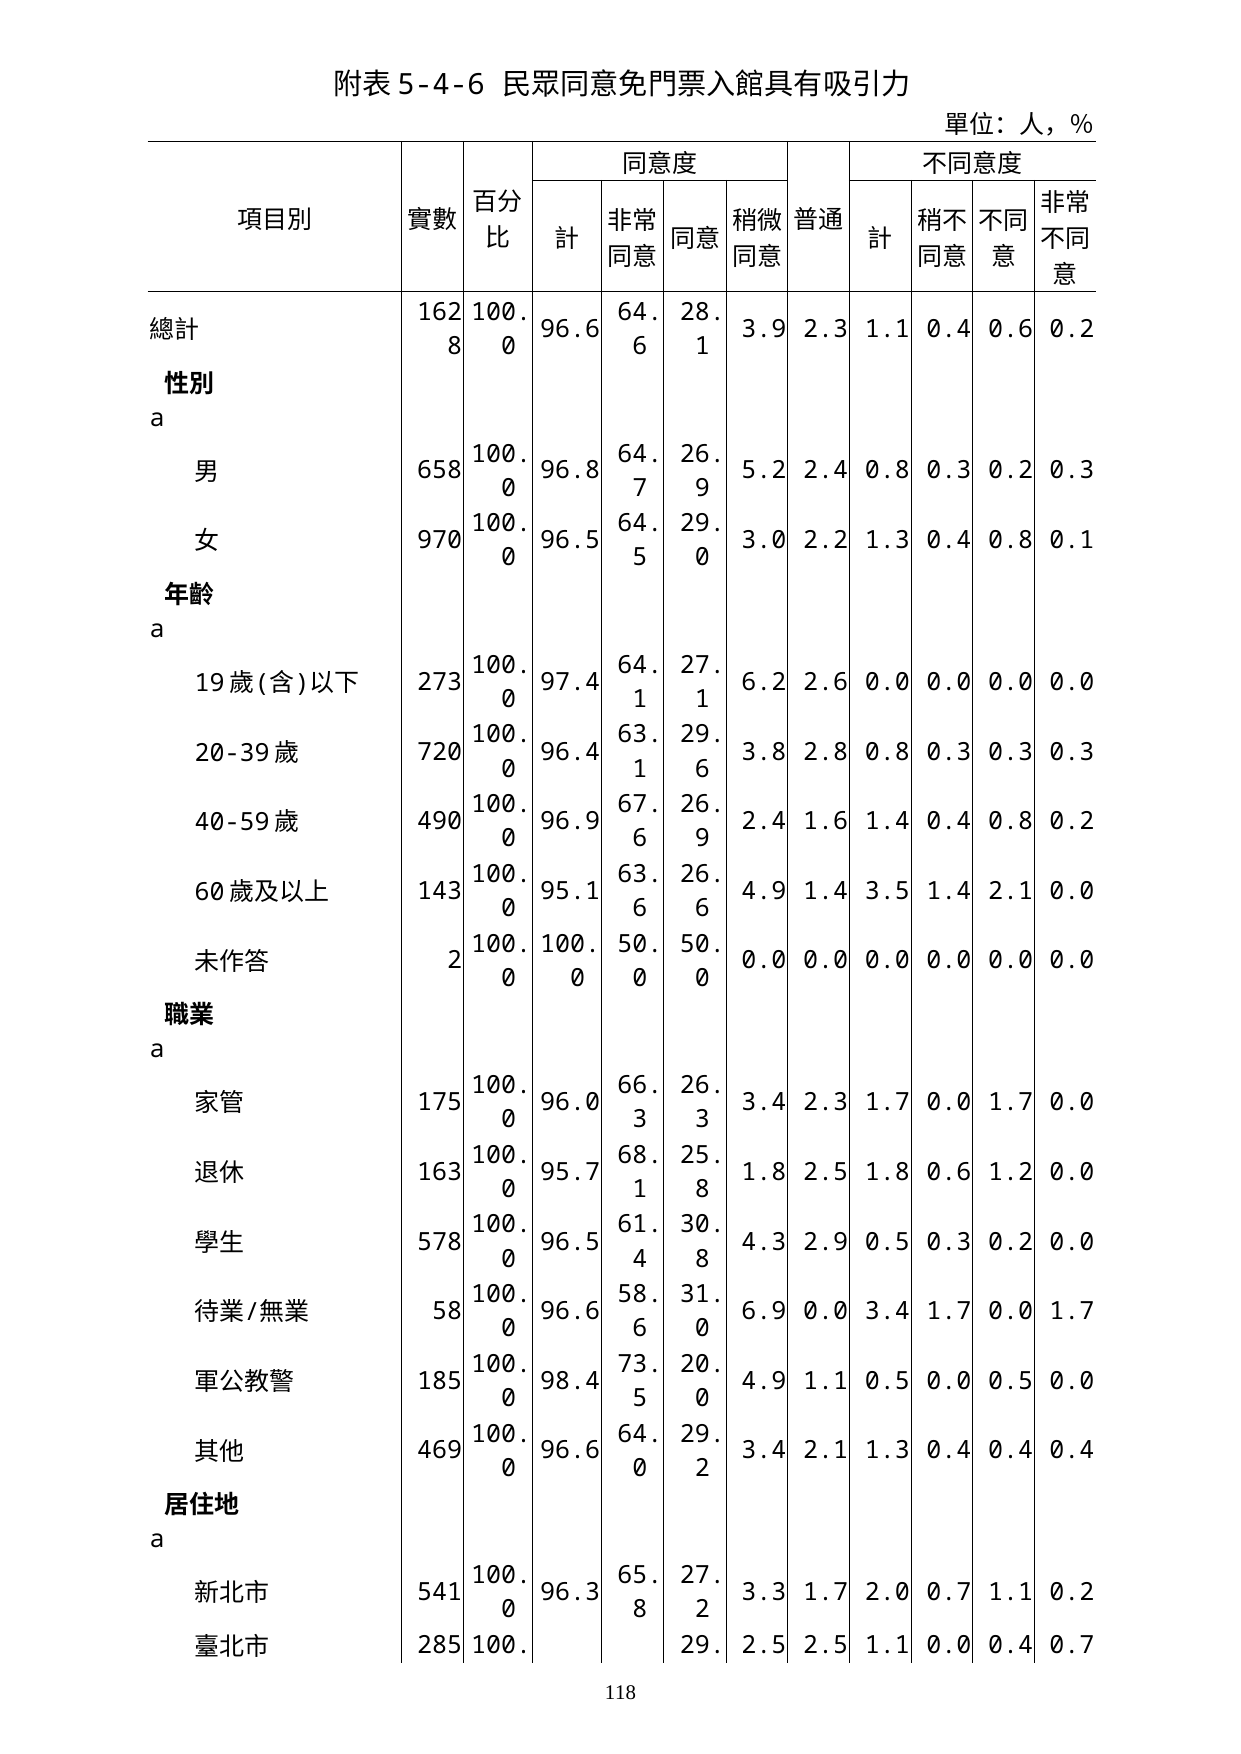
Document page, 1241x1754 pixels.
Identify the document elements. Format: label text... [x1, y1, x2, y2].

table_cell [402, 573, 463, 645]
table_cell [533, 993, 601, 1065]
table_cell 96.6 [533, 1414, 601, 1483]
table_cell 項目別 [148, 142, 401, 291]
table_cell 6.9 [727, 1274, 787, 1344]
table_cell [533, 1483, 601, 1555]
table_cell 百分比 [464, 142, 532, 291]
table_cell 2.3 [788, 1065, 849, 1135]
table_cell [402, 993, 463, 1065]
table_cell 25.8 [664, 1135, 726, 1204]
table_cell 64.1 [602, 645, 663, 714]
table_cell 2.5 [788, 1625, 849, 1663]
table_cell 19歲(含)以下 [148, 645, 401, 714]
table_cell 0.0 [1035, 924, 1096, 993]
table_cell 0.3 [912, 1205, 972, 1274]
table_cell [664, 993, 726, 1065]
table_cell 100.0 [464, 854, 532, 924]
table_cell [1035, 993, 1096, 1065]
table_cell [533, 573, 601, 645]
table_cell 普通 [788, 142, 849, 291]
table_cell 20-39歲 [148, 715, 401, 784]
table_cell 2.6 [788, 645, 849, 714]
table_cell 2.1 [788, 1414, 849, 1483]
table_cell 0.3 [973, 715, 1034, 784]
table_cell 1.3 [850, 1414, 911, 1483]
table_cell [850, 573, 911, 645]
table_cell [464, 362, 532, 434]
table_cell 1.7 [850, 1065, 911, 1135]
table_cell 0.5 [850, 1344, 911, 1414]
table_cell [912, 993, 972, 1065]
table_cell 100.0 [464, 1135, 532, 1204]
table_cell 0.2 [1035, 784, 1096, 854]
table_cell 100.0 [464, 1414, 532, 1483]
table_cell 同意 [664, 181, 726, 291]
table_cell 同意度 [533, 142, 787, 180]
table_cell 0.1 [1035, 503, 1096, 573]
table_cell 96.9 [533, 784, 601, 854]
table_cell 2.5 [788, 1135, 849, 1204]
table_cell 0.0 [788, 1274, 849, 1344]
table_cell 1.8 [727, 1135, 787, 1204]
table_cell [850, 362, 911, 434]
table_cell 軍公教警 [148, 1344, 401, 1414]
table_cell 28.1 [664, 292, 726, 362]
table_cell 單位：人，％ [148, 103, 1096, 141]
table_cell 0.4 [912, 503, 972, 573]
table_cell 0.0 [1035, 1344, 1096, 1414]
table_cell 185 [402, 1344, 463, 1414]
table_cell 2.4 [788, 434, 849, 503]
table_cell 578 [402, 1205, 463, 1274]
table_cell 26.9 [664, 784, 726, 854]
table_cell 0.8 [850, 715, 911, 784]
table_cell 1.7 [788, 1555, 849, 1625]
table_cell 計 [850, 181, 911, 291]
table_cell 27.1 [664, 645, 726, 714]
table_cell 95.7 [533, 1135, 601, 1204]
table_cell 50.0 [664, 924, 726, 993]
table_cell 100.0 [464, 784, 532, 854]
table_cell 0.7 [1035, 1625, 1096, 1663]
table_cell 0.6 [912, 1135, 972, 1204]
table_cell 285 [402, 1625, 463, 1663]
table_cell [788, 573, 849, 645]
table_cell [402, 362, 463, 434]
table_cell 100.0 [464, 292, 532, 362]
table_cell 66.3 [602, 1065, 663, 1135]
table_cell 1.6 [788, 784, 849, 854]
table_cell 0.4 [912, 292, 972, 362]
table_cell 29.0 [664, 503, 726, 573]
table_cell 0.8 [973, 503, 1034, 573]
table_cell 0.0 [1035, 1065, 1096, 1135]
table_cell 職業 a [148, 993, 401, 1065]
table_cell 0.0 [1035, 1205, 1096, 1274]
table_cell 2.0 [850, 1555, 911, 1625]
table_cell 0.8 [850, 434, 911, 503]
table_cell 4.9 [727, 1344, 787, 1414]
table_cell 490 [402, 784, 463, 854]
table_cell [912, 1483, 972, 1555]
table_cell 27.2 [664, 1555, 726, 1625]
table_cell 95.1 [533, 854, 601, 924]
table_cell 1.1 [973, 1555, 1034, 1625]
table_cell 0.3 [1035, 715, 1096, 784]
table_cell [1035, 362, 1096, 434]
table_cell 64.0 [602, 1414, 663, 1483]
table_cell [1035, 573, 1096, 645]
table_cell 0.2 [973, 434, 1034, 503]
table_cell 未作答 [148, 924, 401, 993]
table_cell [602, 1625, 663, 1663]
table_cell [727, 1483, 787, 1555]
table_cell 143 [402, 854, 463, 924]
table_cell 96.5 [533, 503, 601, 573]
table_cell 469 [402, 1414, 463, 1483]
table_cell 家管 [148, 1065, 401, 1135]
table_cell 0.3 [912, 434, 972, 503]
table_cell [973, 362, 1034, 434]
table_cell 0.0 [727, 924, 787, 993]
table_cell [912, 362, 972, 434]
table_cell [788, 993, 849, 1065]
table_cell [464, 1483, 532, 1555]
table_cell 1.1 [850, 1625, 911, 1663]
table_cell [973, 993, 1034, 1065]
table_cell 0.4 [912, 1414, 972, 1483]
table_cell 29.2 [664, 1414, 726, 1483]
table_cell 0.0 [1035, 645, 1096, 714]
table_cell 2.9 [788, 1205, 849, 1274]
table_cell 非常不同意 [1035, 181, 1096, 291]
table_cell 0.8 [973, 784, 1034, 854]
table_cell 96.6 [533, 1274, 601, 1344]
table_cell 2.5 [727, 1625, 787, 1663]
table_cell [850, 993, 911, 1065]
table_cell 2 [402, 924, 463, 993]
table_cell 58 [402, 1274, 463, 1344]
table_cell 1.1 [850, 292, 911, 362]
table_cell 0.4 [1035, 1414, 1096, 1483]
table_cell 0.2 [1035, 1555, 1096, 1625]
table_cell [602, 573, 663, 645]
table_cell 26.6 [664, 854, 726, 924]
table_cell 1.7 [1035, 1274, 1096, 1344]
table_cell 2.2 [788, 503, 849, 573]
table_cell [973, 573, 1034, 645]
table_cell 0.0 [1035, 1135, 1096, 1204]
table_cell 2.1 [973, 854, 1034, 924]
table_cell 待業/無業 [148, 1274, 401, 1344]
table_cell 2.8 [788, 715, 849, 784]
table_cell [533, 1625, 601, 1663]
table_cell 0.0 [912, 1065, 972, 1135]
table_cell 98.4 [533, 1344, 601, 1414]
table_cell [664, 573, 726, 645]
table_cell 0.3 [912, 715, 972, 784]
table_cell [788, 1483, 849, 1555]
table_cell 65.8 [602, 1555, 663, 1625]
table_cell [973, 1483, 1034, 1555]
table_cell 2.3 [788, 292, 849, 362]
table_cell 175 [402, 1065, 463, 1135]
table_cell [727, 362, 787, 434]
table_cell 163 [402, 1135, 463, 1204]
table_cell 1.2 [973, 1135, 1034, 1204]
table_cell 3.9 [727, 292, 787, 362]
table_cell 60歲及以上 [148, 854, 401, 924]
table_cell 29. [664, 1625, 726, 1663]
table_cell 2.4 [727, 784, 787, 854]
table_cell 96.3 [533, 1555, 601, 1625]
table_cell 20.0 [664, 1344, 726, 1414]
table_cell 0.0 [1035, 854, 1096, 924]
table_cell 0.6 [973, 292, 1034, 362]
table_cell 年齡 a [148, 573, 401, 645]
table_cell 0.5 [973, 1344, 1034, 1414]
table_cell 0.0 [973, 924, 1034, 993]
table_cell 不同意度 [850, 142, 1096, 180]
table_cell 68.1 [602, 1135, 663, 1204]
table_cell 0.0 [850, 924, 911, 993]
table_cell 541 [402, 1555, 463, 1625]
table_cell 6.2 [727, 645, 787, 714]
table_cell 其他 [148, 1414, 401, 1483]
table_cell [727, 573, 787, 645]
table_cell 96.8 [533, 434, 601, 503]
table_cell 64.7 [602, 434, 663, 503]
table_cell 0.5 [850, 1205, 911, 1274]
table_cell 4.9 [727, 854, 787, 924]
table_cell 96.6 [533, 292, 601, 362]
table_cell [533, 362, 601, 434]
table_cell 1.7 [912, 1274, 972, 1344]
table_cell 稍不同意 [912, 181, 972, 291]
table_cell 1.8 [850, 1135, 911, 1204]
table_cell 3.5 [850, 854, 911, 924]
table_cell 970 [402, 503, 463, 573]
table_cell 不同意 [973, 181, 1034, 291]
table_cell 女 [148, 503, 401, 573]
table_cell 學生 [148, 1205, 401, 1274]
table_cell 50.0 [602, 924, 663, 993]
table_cell 26.3 [664, 1065, 726, 1135]
table_cell 稍微同意 [727, 181, 787, 291]
table_cell 40-59歲 [148, 784, 401, 854]
table_cell 5.2 [727, 434, 787, 503]
table_cell [402, 1483, 463, 1555]
table_cell [602, 993, 663, 1065]
table_cell 0.0 [973, 645, 1034, 714]
table_cell 退休 [148, 1135, 401, 1204]
table_cell 性別 a [148, 362, 401, 434]
table_cell 273 [402, 645, 463, 714]
table_cell 1628 [402, 292, 463, 362]
table_cell 100.0 [464, 1274, 532, 1344]
table_cell 658 [402, 434, 463, 503]
table_cell 男 [148, 434, 401, 503]
table_cell 100.0 [464, 434, 532, 503]
table_cell 31.0 [664, 1274, 726, 1344]
table_cell [602, 362, 663, 434]
table_cell 73.5 [602, 1344, 663, 1414]
table_cell 63.1 [602, 715, 663, 784]
table_cell 0.2 [1035, 292, 1096, 362]
table_cell 100.0 [464, 924, 532, 993]
table_cell [850, 1483, 911, 1555]
table_cell [664, 362, 726, 434]
table_cell 0.4 [973, 1625, 1034, 1663]
table_cell 100. [464, 1625, 532, 1663]
table_cell 3.3 [727, 1555, 787, 1625]
table_cell 97.4 [533, 645, 601, 714]
table_cell 100.0 [464, 1344, 532, 1414]
table_cell 0.0 [912, 1625, 972, 1663]
table_cell 63.6 [602, 854, 663, 924]
table_cell 96.4 [533, 715, 601, 784]
table_cell 720 [402, 715, 463, 784]
table_cell 居住地 a [148, 1483, 401, 1555]
table_cell [602, 1483, 663, 1555]
table_cell 3.4 [727, 1414, 787, 1483]
table_cell 0.7 [912, 1555, 972, 1625]
table_cell 1.4 [850, 784, 911, 854]
table_cell 0.0 [912, 1344, 972, 1414]
table_cell [788, 362, 849, 434]
table_cell 臺北市 [148, 1625, 401, 1663]
table_cell 1.7 [973, 1065, 1034, 1135]
table_cell 64.6 [602, 292, 663, 362]
table_cell 0.0 [788, 924, 849, 993]
table_cell 30.8 [664, 1205, 726, 1274]
table_cell 96.0 [533, 1065, 601, 1135]
table_cell 29.6 [664, 715, 726, 784]
table_cell 3.0 [727, 503, 787, 573]
table_cell 3.8 [727, 715, 787, 784]
table_cell 100.0 [464, 715, 532, 784]
table_cell 67.6 [602, 784, 663, 854]
table_cell 4.3 [727, 1205, 787, 1274]
table_cell 100.0 [464, 1205, 532, 1274]
table_cell 實數 [402, 142, 463, 291]
table_cell [464, 573, 532, 645]
table_cell [464, 993, 532, 1065]
table_cell 非常同意 [602, 181, 663, 291]
table_cell 64.5 [602, 503, 663, 573]
table_cell 3.4 [850, 1274, 911, 1344]
table_cell 100.0 [464, 645, 532, 714]
table_cell 0.0 [912, 924, 972, 993]
table_cell 100.0 [533, 924, 601, 993]
table_cell 0.3 [1035, 434, 1096, 503]
table_cell 0.0 [912, 645, 972, 714]
table_cell 1.3 [850, 503, 911, 573]
table_cell 0.4 [912, 784, 972, 854]
table_cell [664, 1483, 726, 1555]
table_cell [912, 573, 972, 645]
table_cell 100.0 [464, 1555, 532, 1625]
table_cell 96.5 [533, 1205, 601, 1274]
table_cell 計 [533, 181, 601, 291]
table_cell [727, 993, 787, 1065]
table_header 附表5-4-6 民眾同意免門票入館具有吸引力 [148, 59, 1096, 103]
table_cell 100.0 [464, 503, 532, 573]
table_cell 58.6 [602, 1274, 663, 1344]
table_cell 1.4 [788, 854, 849, 924]
table_cell [1035, 1483, 1096, 1555]
table_cell 總計 [148, 292, 401, 362]
table_cell 61.4 [602, 1205, 663, 1274]
table_cell 1.4 [912, 854, 972, 924]
table_cell 26.9 [664, 434, 726, 503]
table_cell 0.0 [850, 645, 911, 714]
table_cell 1.1 [788, 1344, 849, 1414]
table_cell 新北市 [148, 1555, 401, 1625]
table_cell 3.4 [727, 1065, 787, 1135]
table_cell 0.4 [973, 1414, 1034, 1483]
table_cell 0.0 [973, 1274, 1034, 1344]
table_cell 0.2 [973, 1205, 1034, 1274]
table_cell 100.0 [464, 1065, 532, 1135]
